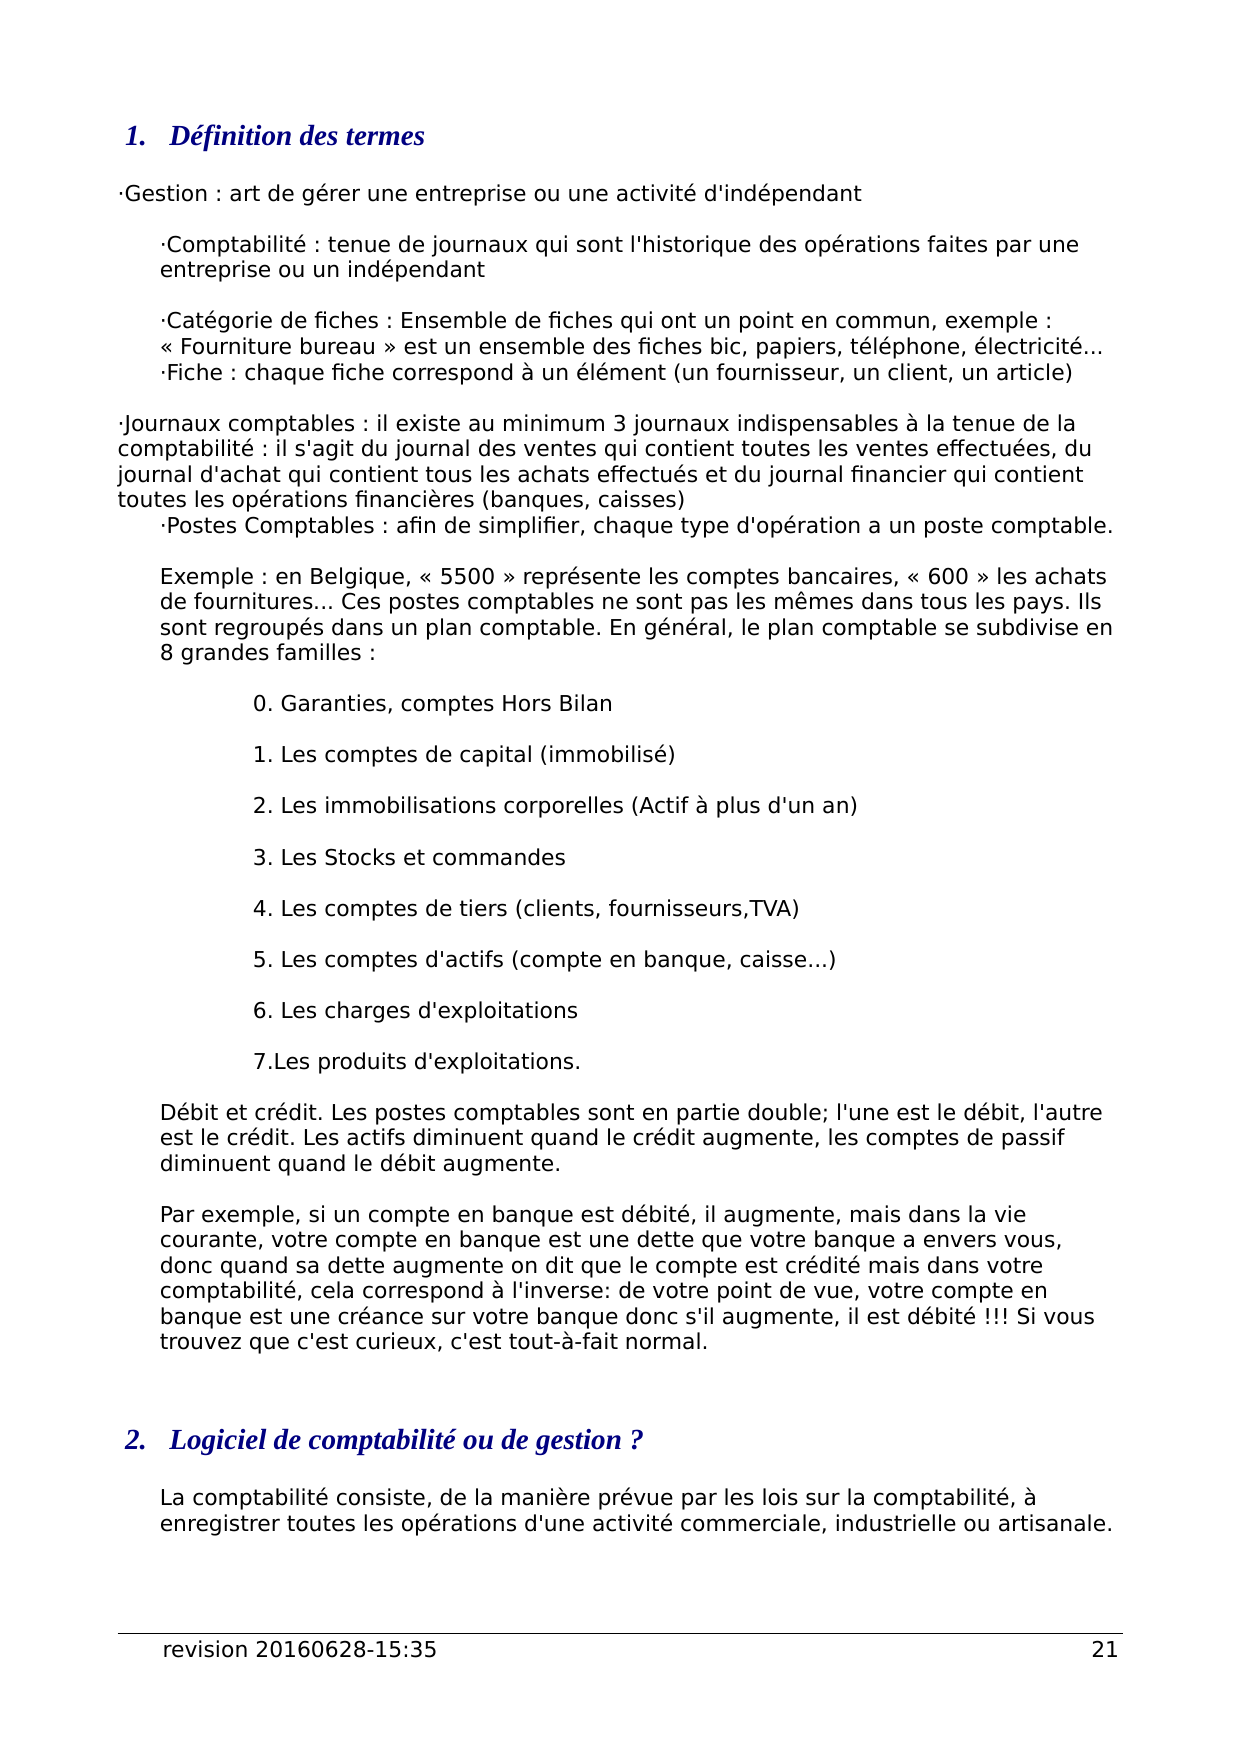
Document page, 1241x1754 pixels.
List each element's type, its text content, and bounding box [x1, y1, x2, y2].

text ·Comptabilité : tenue de journaux qui sont l'historique des opérations faites par une entreprise ou un indépendant [159, 232, 1123, 283]
text 0. Garanties, comptes Hors Bilan [159, 691, 1123, 717]
text ·Fiche : chaque fiche correspond à un élément (un fournisseur, un client, un article) [159, 360, 1123, 385]
subtitle Logiciel de comptabilité ou de gestion ? [117, 1422, 1123, 1456]
text 1. Les comptes de capital (immobilisé) [159, 742, 1123, 768]
text ·Postes Comptables : afin de simplifier, chaque type d'opération a un poste comptable. [159, 513, 1123, 538]
text ·Journaux comptables : il existe au minimum 3 journaux indispensables à la tenue de la comptabilité : il s'agit du journal des ventes qui contient toutes les ventes effectuées, du journal d'achat qui contient tous les achats effectués et du journal financier qui contient toutes les opérations financières (banques, caisses) [117, 411, 1132, 513]
text 7.Les produits d'exploitations. [159, 1049, 1123, 1074]
text ·Catégorie de fiches : Ensemble de fiches qui ont un point en commun, exemple : « Fourniture bureau » est un ensemble des fiches bic, papiers, téléphone, électricité... [159, 309, 1123, 360]
subtitle Définition des termes [117, 118, 1123, 152]
text 6. Les charges d'exploitations [159, 998, 1123, 1023]
text 3. Les Stocks et commandes [159, 844, 1123, 870]
text Par exemple, si un compte en banque est débité, il augmente, mais dans la vie courante, votre compte en banque est une dette que votre banque a envers vous, donc quand sa dette augmente on dit que le compte est crédité mais dans votre comptabilité, cela correspond à l'inverse: de votre point de vue, votre compte en banque est une créance sur votre banque donc s'il augmente, il est débité !!! Si vous trouvez que c'est curieux, c'est tout-à-fait normal. [159, 1202, 1123, 1355]
text Exemple : en Belgique, « 5500 » représente les comptes bancaires, « 600 » les achats de fournitures... Ces postes comptables ne sont pas les mêmes dans tous les pays. Ils sont regroupés dans un plan comptable. En général, le plan comptable se subdivise en 8 grandes familles : [159, 564, 1123, 666]
text 5. Les comptes d'actifs (compte en banque, caisse...) [159, 947, 1123, 972]
text ·Gestion : art de gérer une entreprise ou une activité d'indépendant [117, 181, 1121, 207]
text 2. Les immobilisations corporelles (Actif à plus d'un an) [159, 793, 1123, 819]
text 4. Les comptes de tiers (clients, fournisseurs,TVA) [159, 896, 1123, 921]
text Débit et crédit. Les postes comptables sont en partie double; l'une est le débit, l'autre est le crédit. Les actifs diminuent quand le crédit augmente, les comptes de passif diminuent quand le débit augmente. [159, 1100, 1123, 1176]
text La comptabilité consiste, de la manière prévue par les lois sur la comptabilité, à enregistrer toutes les opérations d'une activité commerciale, industrielle ou artisanale. [159, 1486, 1123, 1537]
